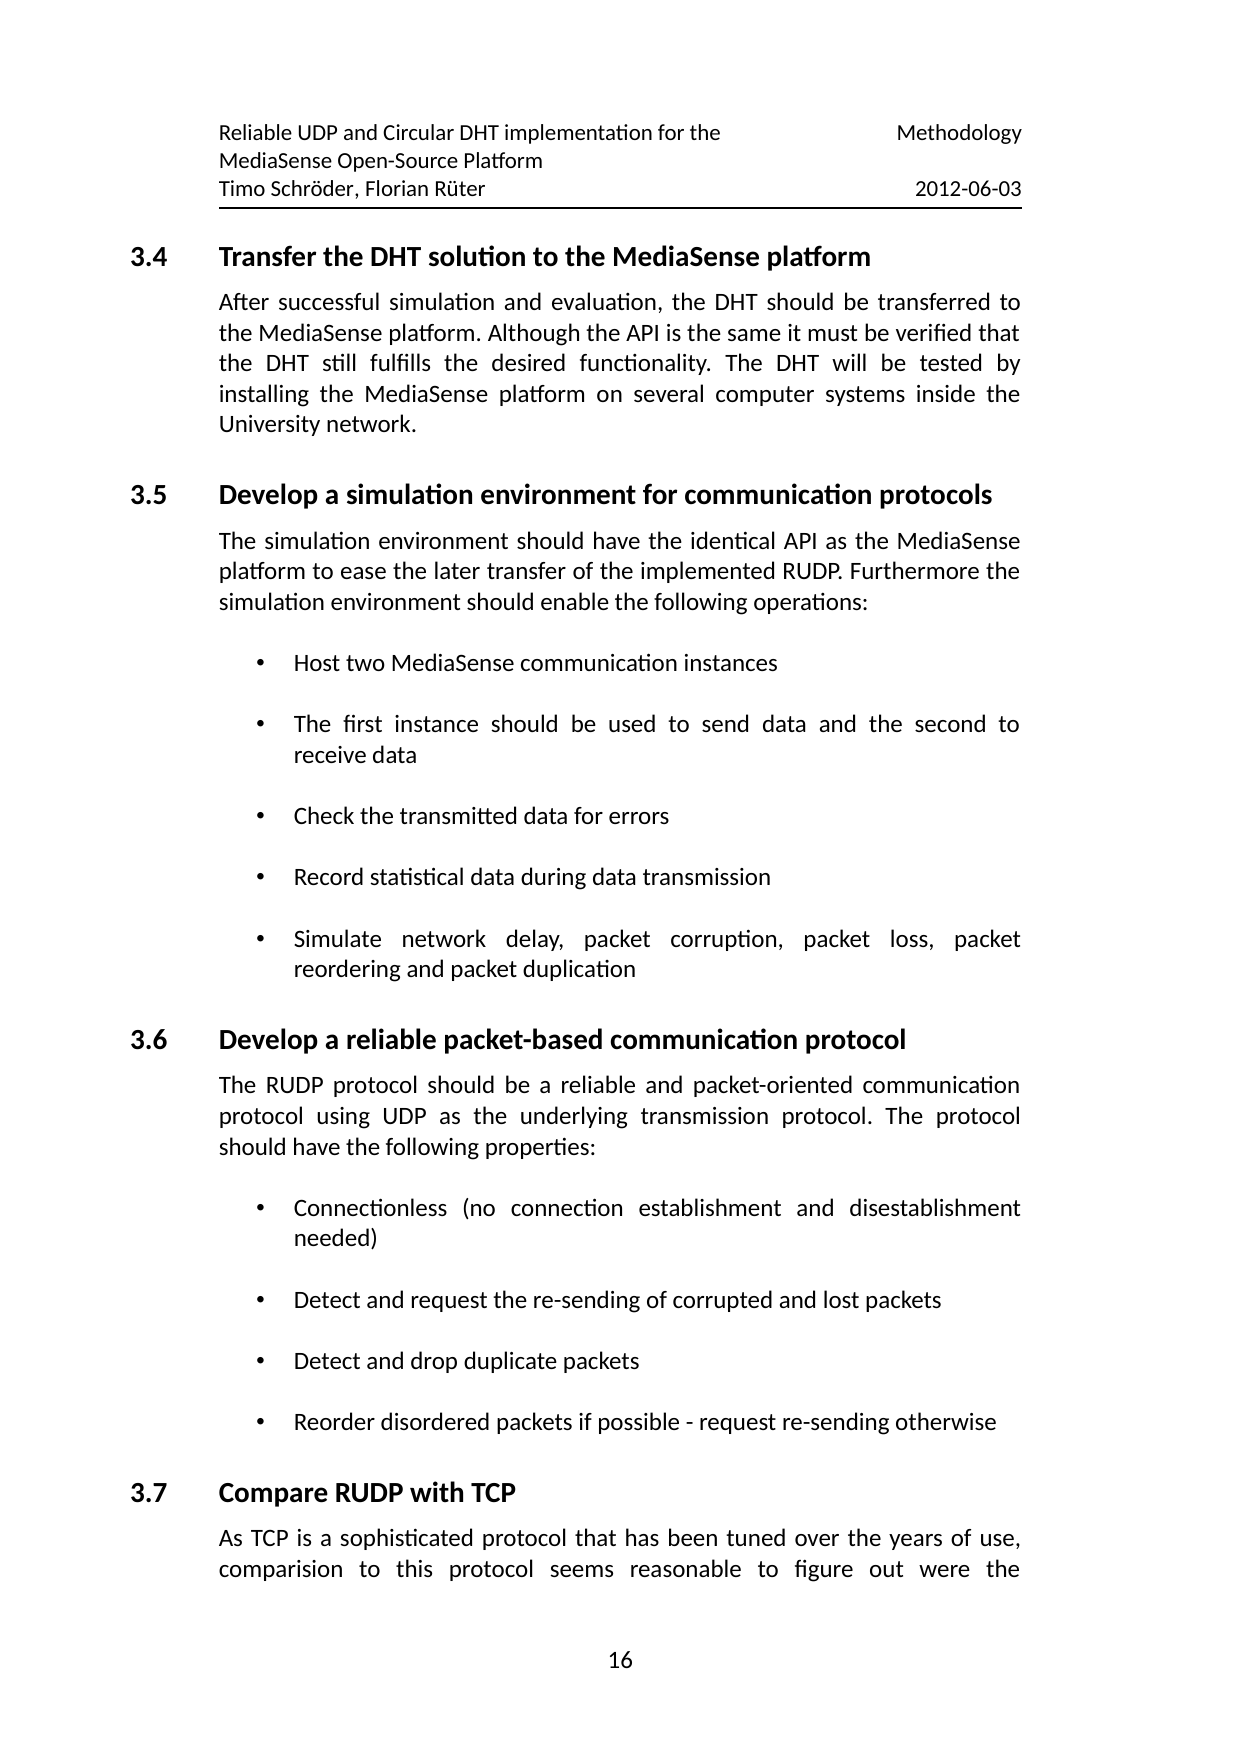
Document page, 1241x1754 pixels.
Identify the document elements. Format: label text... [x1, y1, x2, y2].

list The first instance should be used to send data and the second to receive data [256, 708, 1022, 769]
list Detect and request the re-sending of corrupted and lost packets [256, 1284, 1022, 1314]
list Host two MediaSense communication instances [256, 647, 1022, 678]
text As TCP is a sophisticated protocol that has been tuned over the years of use, comparision to this protocol seems reasonable to figure out were the [218, 1523, 1022, 1584]
text The simulation environment should have the identical API as the MediaSense platform to ease the later transfer of the implemented RUDP. Furthermore the simulation environment should enable the following operations: [218, 525, 1022, 617]
subtitle Transfer the DHT solution to the MediaSense platform [130, 238, 1022, 273]
subtitle Develop a reliable packet-based communication protocol [130, 1021, 1022, 1057]
text The RUDP protocol should be a reliable and packet-oriented communication protocol using UDP as the underlying transmission protocol. The protocol should have the following properties: [218, 1070, 1022, 1161]
list Record statistical data during data transmission [256, 862, 1022, 892]
list Check the transmitted data for errors [256, 800, 1022, 831]
list Simulate network delay, packet corruption, packet loss, packet reordering and packet duplication [256, 923, 1022, 984]
text After successful simulation and evaluation, the DHT should be transferred to the MediaSense platform. Although the API is the same it must be verified that the DHT still fulfills the desired functionality. The DHT will be tested by installing the MediaSense platform on several computer systems inside the University network. [218, 287, 1022, 439]
list Connectionless (no connection establishment and disestablishment needed) [256, 1192, 1022, 1253]
subtitle Compare RUDP with TCP [130, 1474, 1022, 1509]
list Detect and drop duplicate packets [256, 1345, 1022, 1376]
subtitle Develop a simulation environment for communication protocols [130, 476, 1022, 512]
list Reorder disordered packets if possible - request re-sending otherwise [256, 1406, 1022, 1437]
